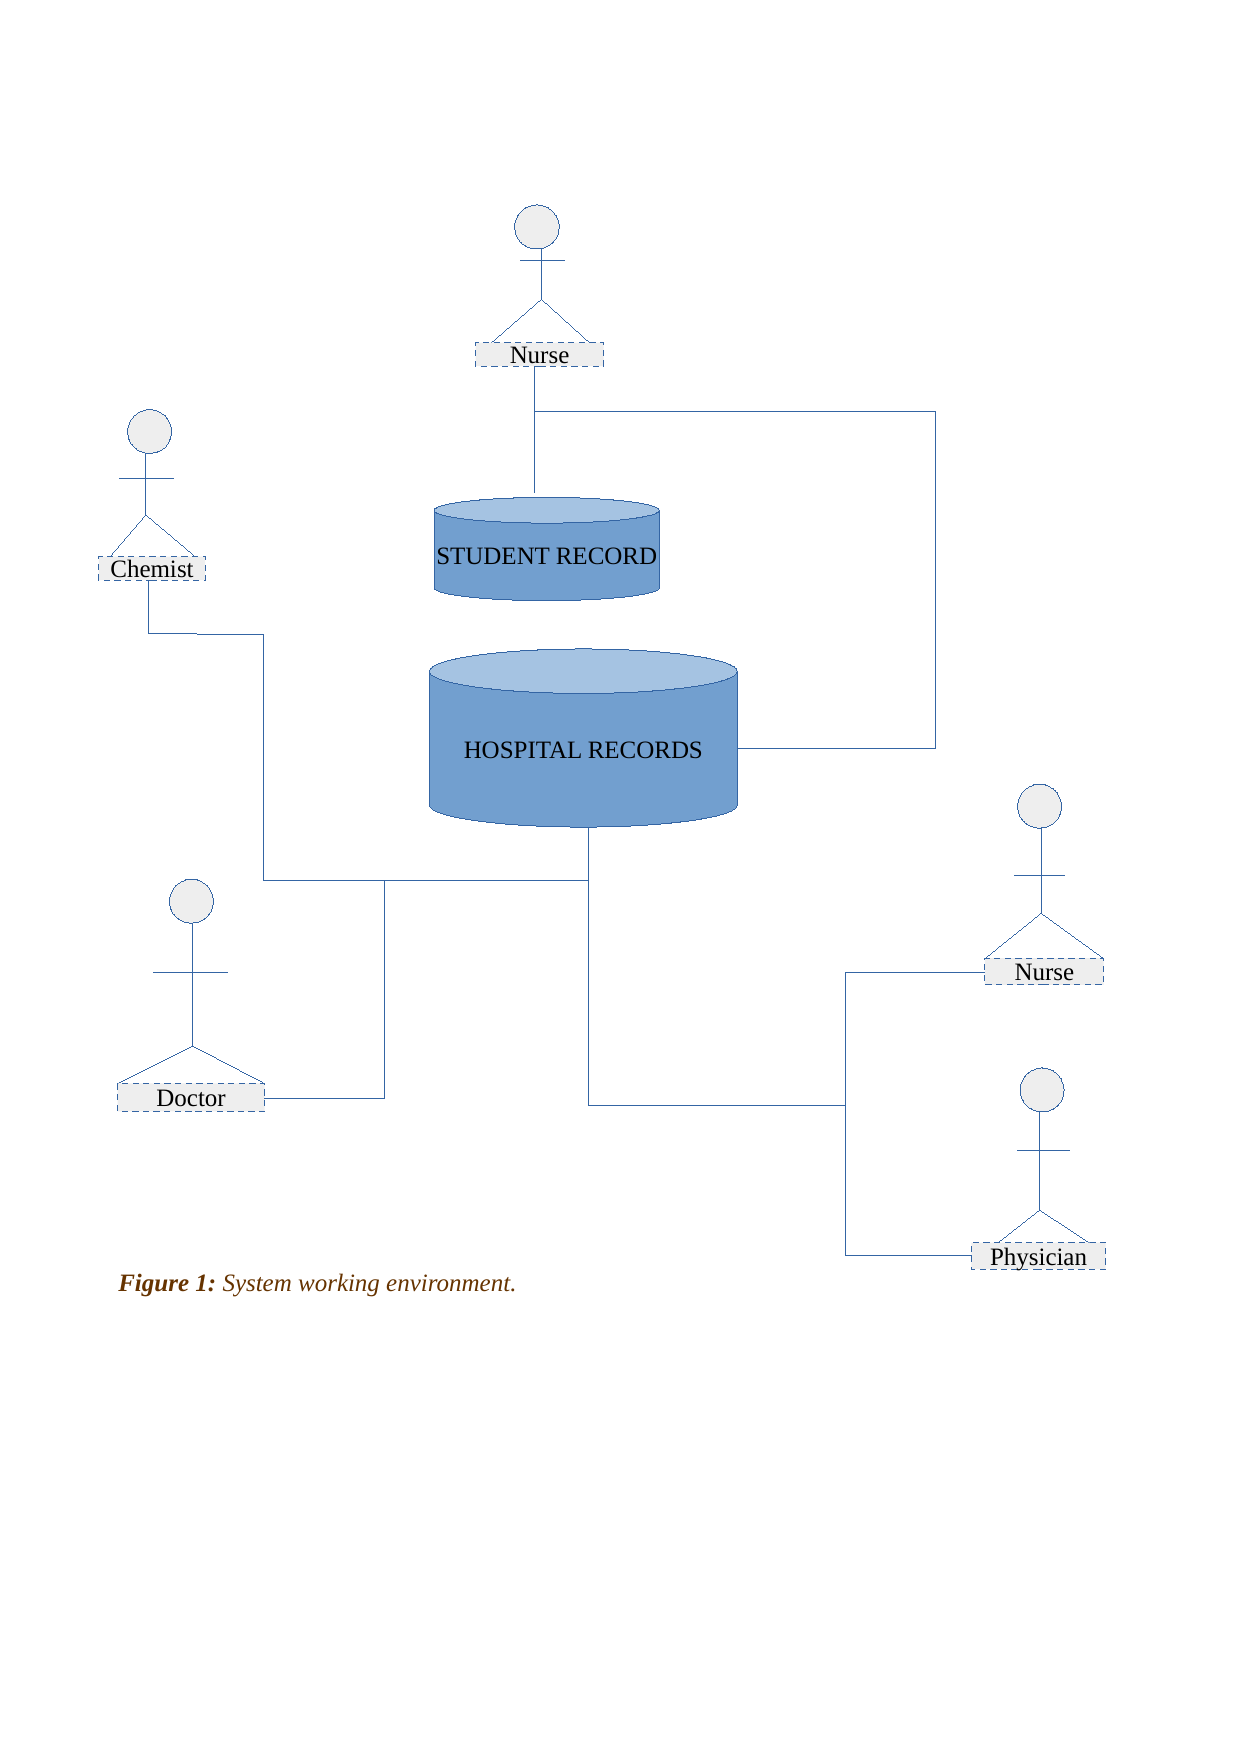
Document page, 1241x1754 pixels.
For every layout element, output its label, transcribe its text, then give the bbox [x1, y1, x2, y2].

text Figure 1: System working environment. [118, 1268, 1122, 1297]
